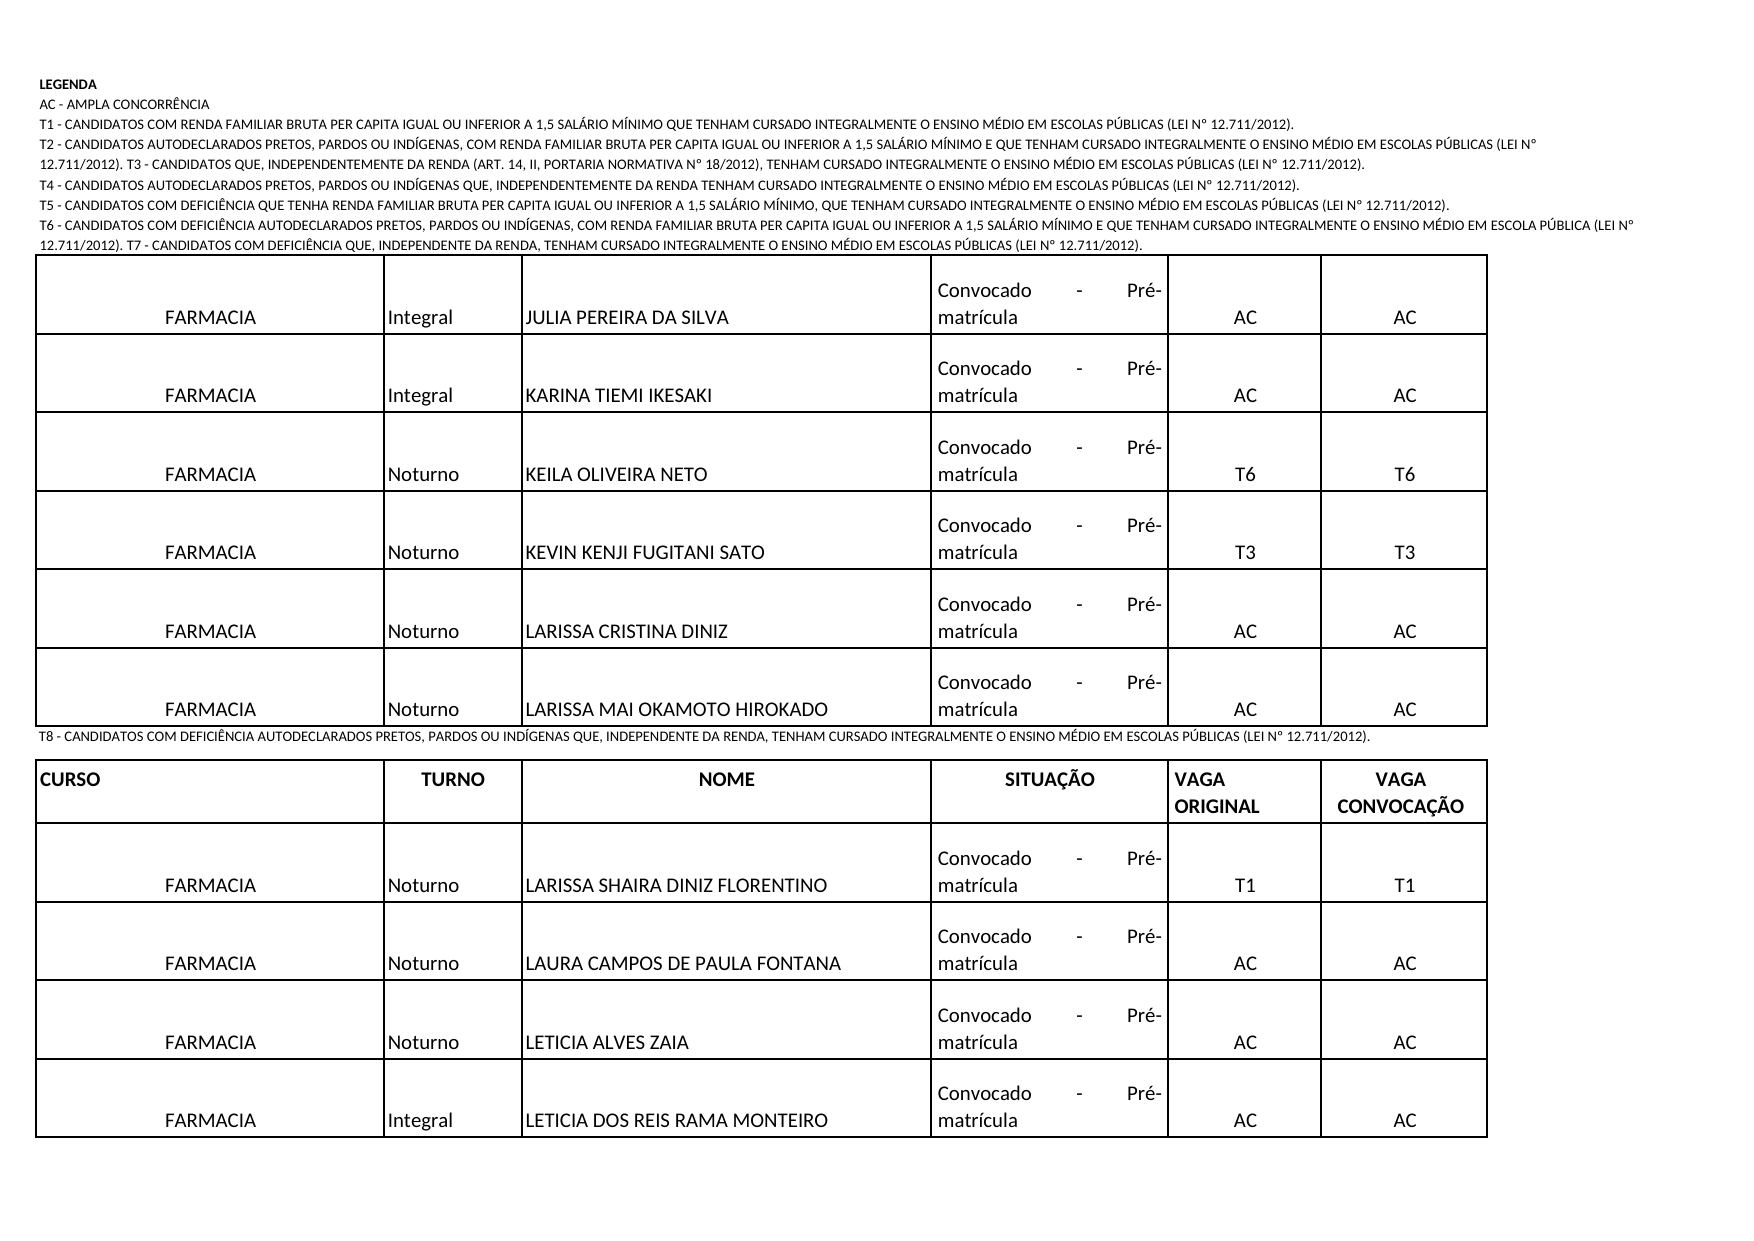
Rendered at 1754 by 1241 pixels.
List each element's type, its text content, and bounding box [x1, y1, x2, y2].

table_cell LAURA CAMPOS DE PAULA FONTANA [523, 903, 930, 979]
table_cell T6 [1322, 413, 1486, 489]
table_cell Convocado - Pré-matrícula [932, 492, 1167, 568]
table_cell Convocado - Pré-matrícula [932, 824, 1167, 901]
table_cell [37, 903, 165, 979]
table_cell LETICIA DOS REIS RAMA MONTEIRO [523, 1060, 930, 1136]
table_cell AC [1169, 256, 1320, 332]
table_cell Noturno [385, 570, 521, 647]
table_cell FARMACIA [165, 981, 383, 1058]
table_cell Convocado - Pré-matrícula [932, 335, 1167, 411]
table_cell Convocado - Pré-matrícula [932, 649, 1167, 725]
table_cell AC [1169, 570, 1320, 647]
table_cell Convocado - Pré-matrícula [932, 1060, 1167, 1136]
table_cell FARMACIA [165, 492, 383, 568]
table_cell FARMACIA [165, 903, 383, 979]
table_header SITUAÇÃO [932, 761, 1167, 822]
table_cell Integral [385, 335, 521, 411]
table_cell FARMACIA [165, 570, 383, 647]
table_cell Noturno [385, 492, 521, 568]
table_cell KEVIN KENJI FUGITANI SATO [523, 492, 930, 568]
table_cell FARMACIA [165, 1060, 383, 1136]
table_cell LARISSA SHAIRA DINIZ FLORENTINO [523, 824, 930, 901]
table_cell KARINA TIEMI IKESAKI [523, 335, 930, 411]
table_header [165, 761, 383, 822]
table_cell Convocado - Pré-matrícula [932, 570, 1167, 647]
table_cell AC [1169, 1060, 1320, 1136]
table_cell [37, 824, 165, 901]
table_header TURNO [385, 761, 521, 822]
table_cell Noturno [385, 413, 521, 489]
table_cell Convocado - Pré-matrícula [932, 903, 1167, 979]
table_cell FARMACIA [165, 335, 383, 411]
table_cell JULIA PEREIRA DA SILVA [523, 256, 930, 332]
table_cell AC [1322, 335, 1486, 411]
table_cell [37, 981, 165, 1058]
table_cell AC [1322, 649, 1486, 725]
table_cell [37, 256, 165, 332]
table_cell LARISSA MAI OKAMOTO HIROKADO [523, 649, 930, 725]
table_cell Integral [385, 256, 521, 332]
table_cell FARMACIA [165, 413, 383, 489]
table_cell T3 [1322, 492, 1486, 568]
table_cell AC [1322, 903, 1486, 979]
table_cell T6 [1169, 413, 1320, 489]
table_cell AC [1169, 903, 1320, 979]
table_cell KEILA OLIVEIRA NETO [523, 413, 930, 489]
table_cell Noturno [385, 981, 521, 1058]
table_cell [37, 1060, 165, 1136]
table_header NOME [523, 761, 930, 822]
table_cell AC [1169, 981, 1320, 1058]
table_header VAGA ORIGINAL [1169, 761, 1320, 822]
text T8 - CANDIDATOS COM DEFICIÊNCIA AUTODECLARADOS PRETOS, PARDOS OU INDÍGENAS QUE, INDEPENDENTE DA RENDA, TENHAM CURSADO INTEGRALMENTE O ENSINO MÉDIO EM ESCOLAS PÚBLICAS (LEI Nº 12.711/2012). [39, 727, 1688, 745]
table_cell Convocado - Pré-matrícula [932, 981, 1167, 1058]
table_cell FARMACIA [165, 649, 383, 725]
table_cell LARISSA CRISTINA DINIZ [523, 570, 930, 647]
table_cell AC [1169, 335, 1320, 411]
table_cell [37, 649, 165, 725]
table_cell [37, 492, 165, 568]
table_cell LETICIA ALVES ZAIA [523, 981, 930, 1058]
table_cell AC [1322, 981, 1486, 1058]
table_cell [37, 335, 165, 411]
table_cell AC [1169, 649, 1320, 725]
table_cell T3 [1169, 492, 1320, 568]
table_header VAGA CONVOCAÇÃO [1322, 761, 1486, 822]
table_cell AC [1322, 256, 1486, 332]
table_cell Noturno [385, 903, 521, 979]
table_cell Noturno [385, 649, 521, 725]
table_header CURSO [37, 761, 165, 822]
table_cell AC [1322, 1060, 1486, 1136]
table_cell Integral [385, 1060, 521, 1136]
table_cell Convocado - Pré-matrícula [932, 413, 1167, 489]
table_cell Convocado - Pré-matrícula [932, 256, 1167, 332]
table_cell T1 [1169, 824, 1320, 901]
table_cell [37, 413, 165, 489]
table_cell AC [1322, 570, 1486, 647]
table_cell T1 [1322, 824, 1486, 901]
table_cell Noturno [385, 824, 521, 901]
table_cell [37, 570, 165, 647]
table_cell FARMACIA [165, 256, 383, 332]
table_cell FARMACIA [165, 824, 383, 901]
